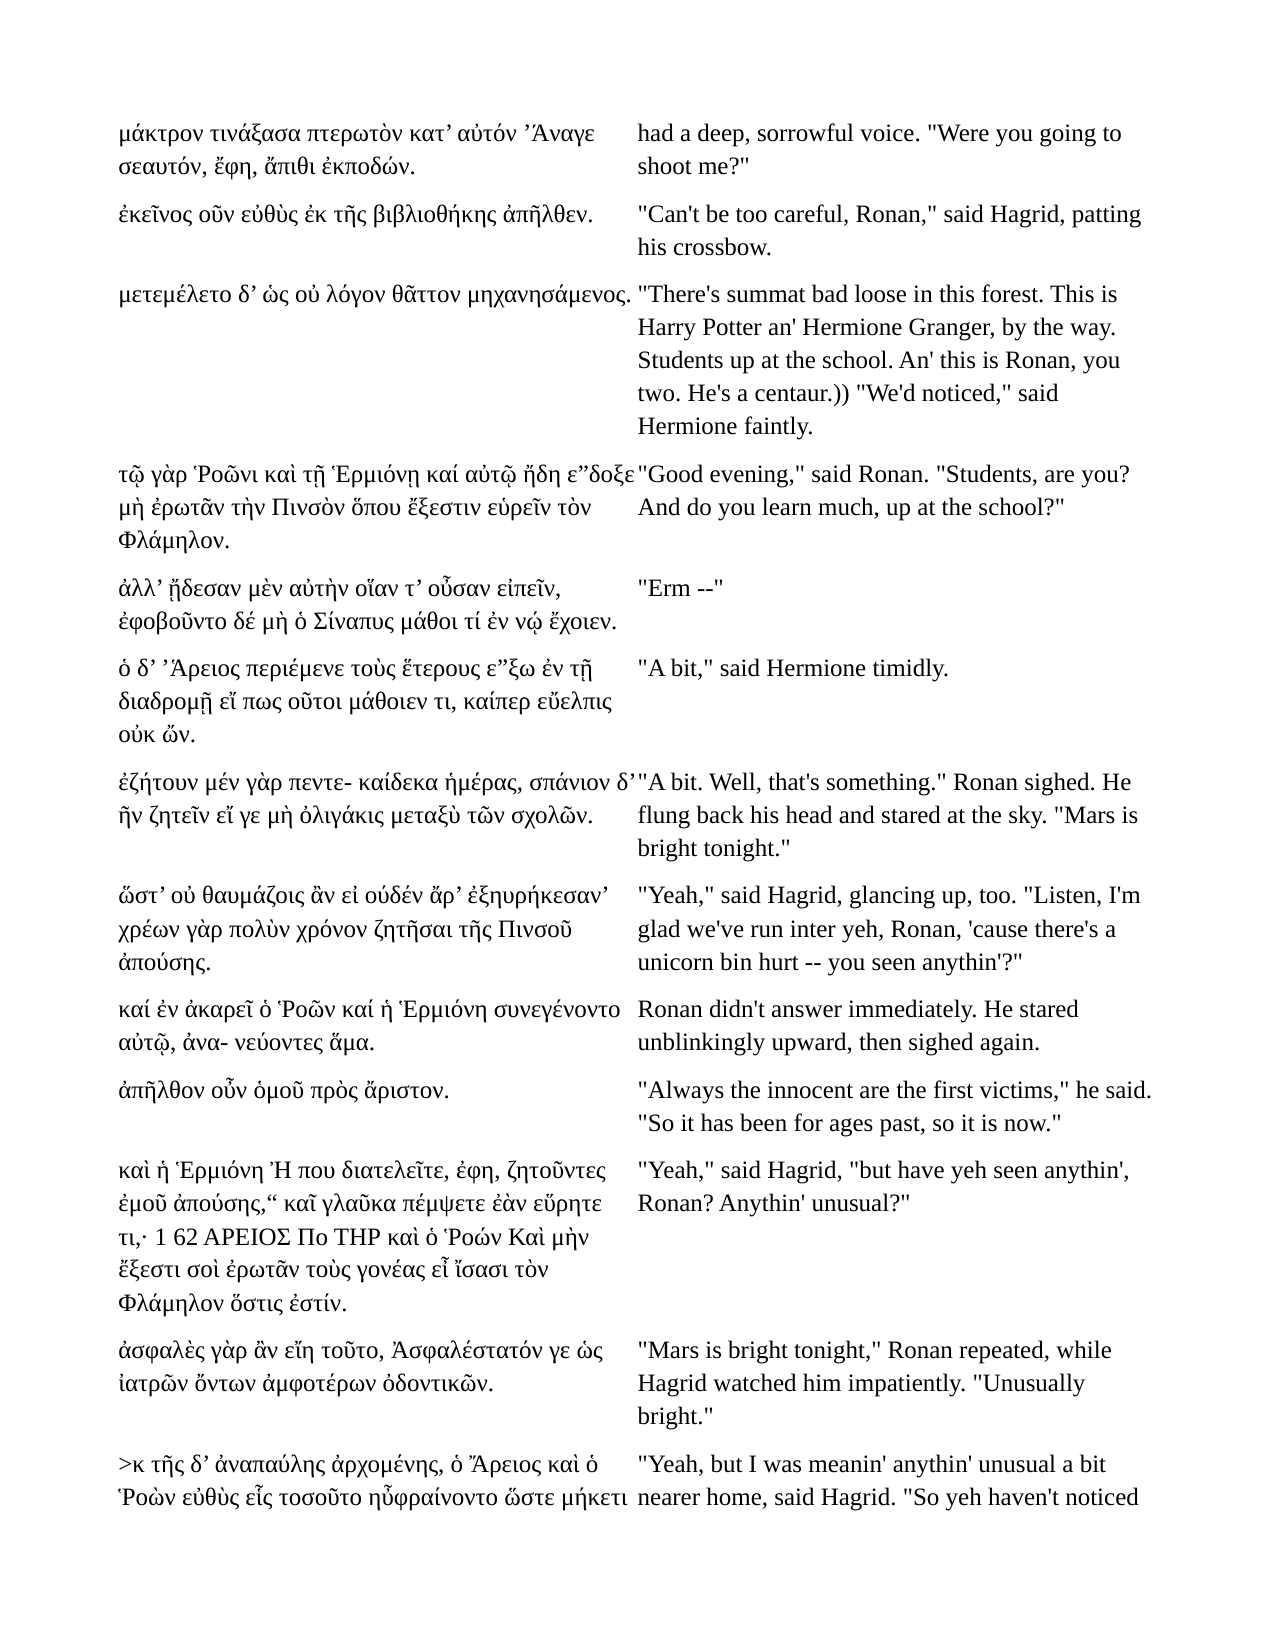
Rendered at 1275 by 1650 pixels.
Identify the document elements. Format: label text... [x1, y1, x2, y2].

table_cell "A bit," said Hermione timidly. [638, 653, 1157, 767]
table_cell ὥστ’ οὐ θαυμάζοις ἂν εἰ ούδέν ἄρ’ ἐξηυρήκεσαν’ χρέων γὰρ πολὺν χρόνον ζητῆσαι τῆς Πινσοῦ ἀπούσης. [118, 881, 637, 994]
table_cell "Good evening," said Ronan. "Students, are you? And do you learn much, up at the school?" [638, 459, 1157, 573]
table_cell ἐκεῖνος οῦν εὐθὺς ἐκ τῆς βιβλιοθήκης ἀπῆλθεν. [118, 199, 637, 279]
table_cell ἀλλ’ ᾔδεσαν μὲν αὐτὴν οἵαν τ’ οὖσαν εἰπεῖν, ἐφοβοῦντο δέ μὴ ὁ Σίναπυς μάθοι τί ἐν νῴ ἔχοιεν. [118, 573, 637, 653]
table_cell "Yeah," said Hagrid, "but have yeh seen anythin', Ronan? Anythin' unusual?" [638, 1156, 1157, 1335]
table_cell >κ τῆς δ’ ἀναπαύλης ἀρχομένης, ὁ Ἄρειος καὶ ὁ Ῥοὼν εὐθὺς εἷς τοσοῦτο ηὖφραίνοντο ὥστε μήκετι [118, 1449, 637, 1511]
table_cell "There's summat bad loose in this forest. This is Harry Potter an' Hermione Granger, by the way. Students up at the school. An' this is Ronan, you two. He's a centaur.)) "We'd noticed," said Hermione faintly. [638, 279, 1157, 459]
table_cell μάκτρον τινάξασα πτερωτὸν κατ’ αὐτόν ’Άναγε σεαυτόν, ἔφη, ἄπιθι ἐκποδών. [118, 118, 637, 199]
table_cell "Can't be too careful, Ronan," said Hagrid, patting his crossbow. [638, 199, 1157, 279]
table_cell "A bit. Well, that's something." Ronan sighed. He flung back his head and stared at the sky. "Mars is bright tonight." [638, 767, 1157, 881]
table_cell had a deep, sorrowful voice. "Were you going to shoot me?" [638, 118, 1157, 199]
table_cell "Yeah, but I was meanin' anythin' unusual a bit nearer home, said Hagrid. "So yeh haven't noticed [638, 1449, 1157, 1511]
table_cell καί ἐν ἀκαρεῖ ὁ Ῥοῶν καί ἡ Ἑρμιόνη συνεγένοντο αὐτῷ, ἀνα- νεύοντες ἅμα. [118, 994, 637, 1075]
table_cell ἀσφαλὲς γὰρ ἂν εἴη τοῦτο, Ἀσφαλέστατόν γε ὡς ἰατρῶν ὄντων ἀμφοτέρων ὀδοντικῶν. [118, 1335, 637, 1449]
table_cell ἀπῆλθον οὖν ὁμοῦ πρὸς ἄριστον. [118, 1075, 637, 1156]
table_cell ὁ δ’ ’Ἁρειος περιέμενε τοὺς ἕτερους ε”ξω ἐν τῇ διαδρομῇ εἴ πως οῦτοι μάθοιεν τι, καίπερ εὔελπις οὐκ ὤν. [118, 653, 637, 767]
table_cell "Erm --" [638, 573, 1157, 653]
table_cell ἐζήτουν μέν γὰρ πεντε- καίδεκα ἡμέρας, σπάνιον δ’ ῆν ζητεῖν εἴ γε μὴ ὀλιγάκις μεταξὺ τῶν σχολῶν. [118, 767, 637, 881]
table_cell "Yeah," said Hagrid, glancing up, too. "Listen, I'm glad we've run inter yeh, Ronan, 'cause there's a unicorn bin hurt -- you seen anythin'?" [638, 881, 1157, 994]
table_cell "Always the innocent are the first victims," he said. "So it has been for ages past, so it is now." [638, 1075, 1157, 1156]
table_cell "Mars is bright tonight," Ronan repeated, while Hagrid watched him impatiently. "Unusually bright." [638, 1335, 1157, 1449]
table_cell καὶ ἡ Ἑρμιόνη Ἠ που διατελεῖτε, ἐφη, ζητοῦντες ἐμοῦ ἀπούσης,“ καῖ γλαῦκα πέμψετε ἐὰν εὕρητε τι,· 1 62 ΑΡΕΙΟΣ Πο ΤΗΡ καὶ ὁ Ῥοών Καὶ μὴν ἔξεστι σοὶ ἐρωτᾶν τοὺς γονέας εἶ ἴσασι τὸν Φλάμηλον ὅστις ἐστίν. [118, 1156, 637, 1335]
table_cell μετεμέλετο δ’ ὡς οὐ λόγον θᾶττον μηχανησάμενος. [118, 279, 637, 459]
table_cell Ronan didn't answer immediately. He stared unblinkingly upward, then sighed again. [638, 994, 1157, 1075]
table_cell τῷ γὰρ Ῥοῶνι καὶ τῇ Ἑρμιόνῃ καί αὐτῷ ἤδη ε”δοξε μὴ ἐρωτᾶν τὴν Πινσὸν ὅπου ἔξεστιν εὑρεῖν τὸν Φλάμηλον. [118, 459, 637, 573]
